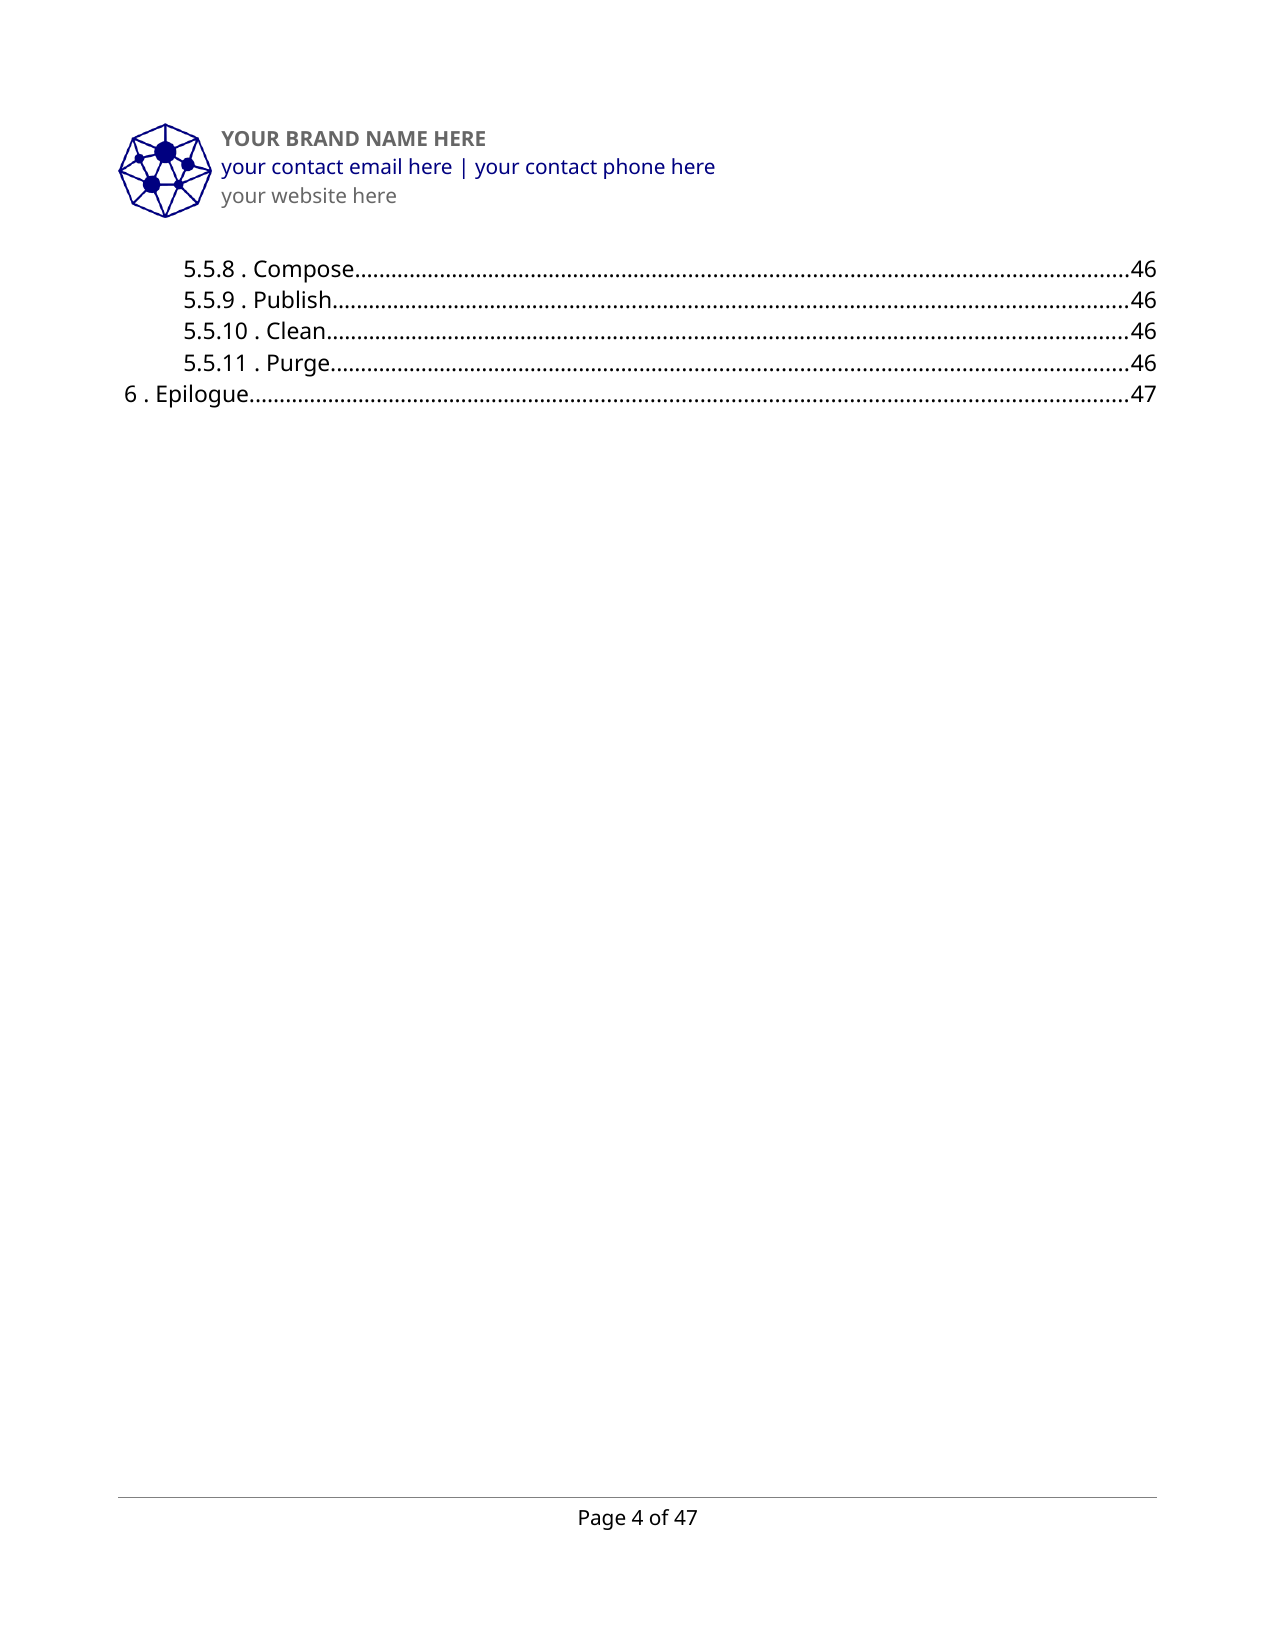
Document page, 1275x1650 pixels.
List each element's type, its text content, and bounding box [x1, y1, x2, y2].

text 5.5.10 . Clean 46 [177, 315, 1157, 347]
text 5.5.9 . Publish 46 [177, 284, 1157, 315]
text 5.5.11 . Purge 46 [177, 347, 1157, 378]
text 5.5.8 . Compose 46 [177, 253, 1157, 284]
picture [118, 123, 212, 218]
text 6 . Epilogue 47 [118, 378, 1157, 409]
